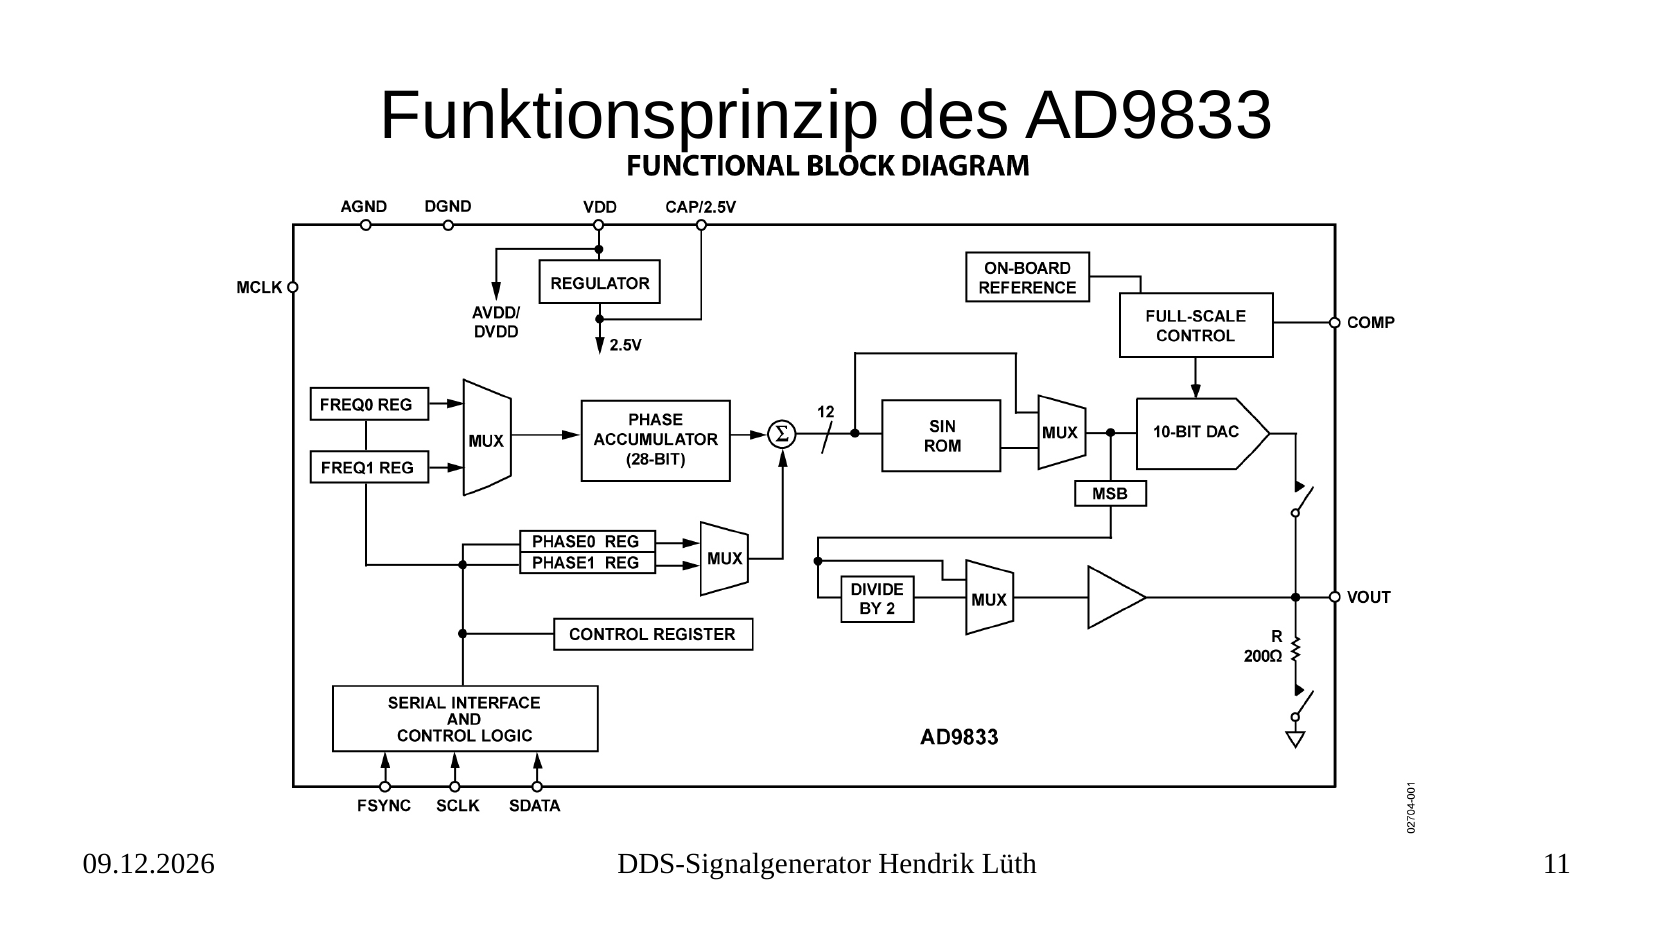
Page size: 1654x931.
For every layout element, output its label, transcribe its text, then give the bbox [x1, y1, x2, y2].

picture [212, 193, 1427, 839]
title Funktionsprinzip des AD9833 [82, 36, 1571, 193]
